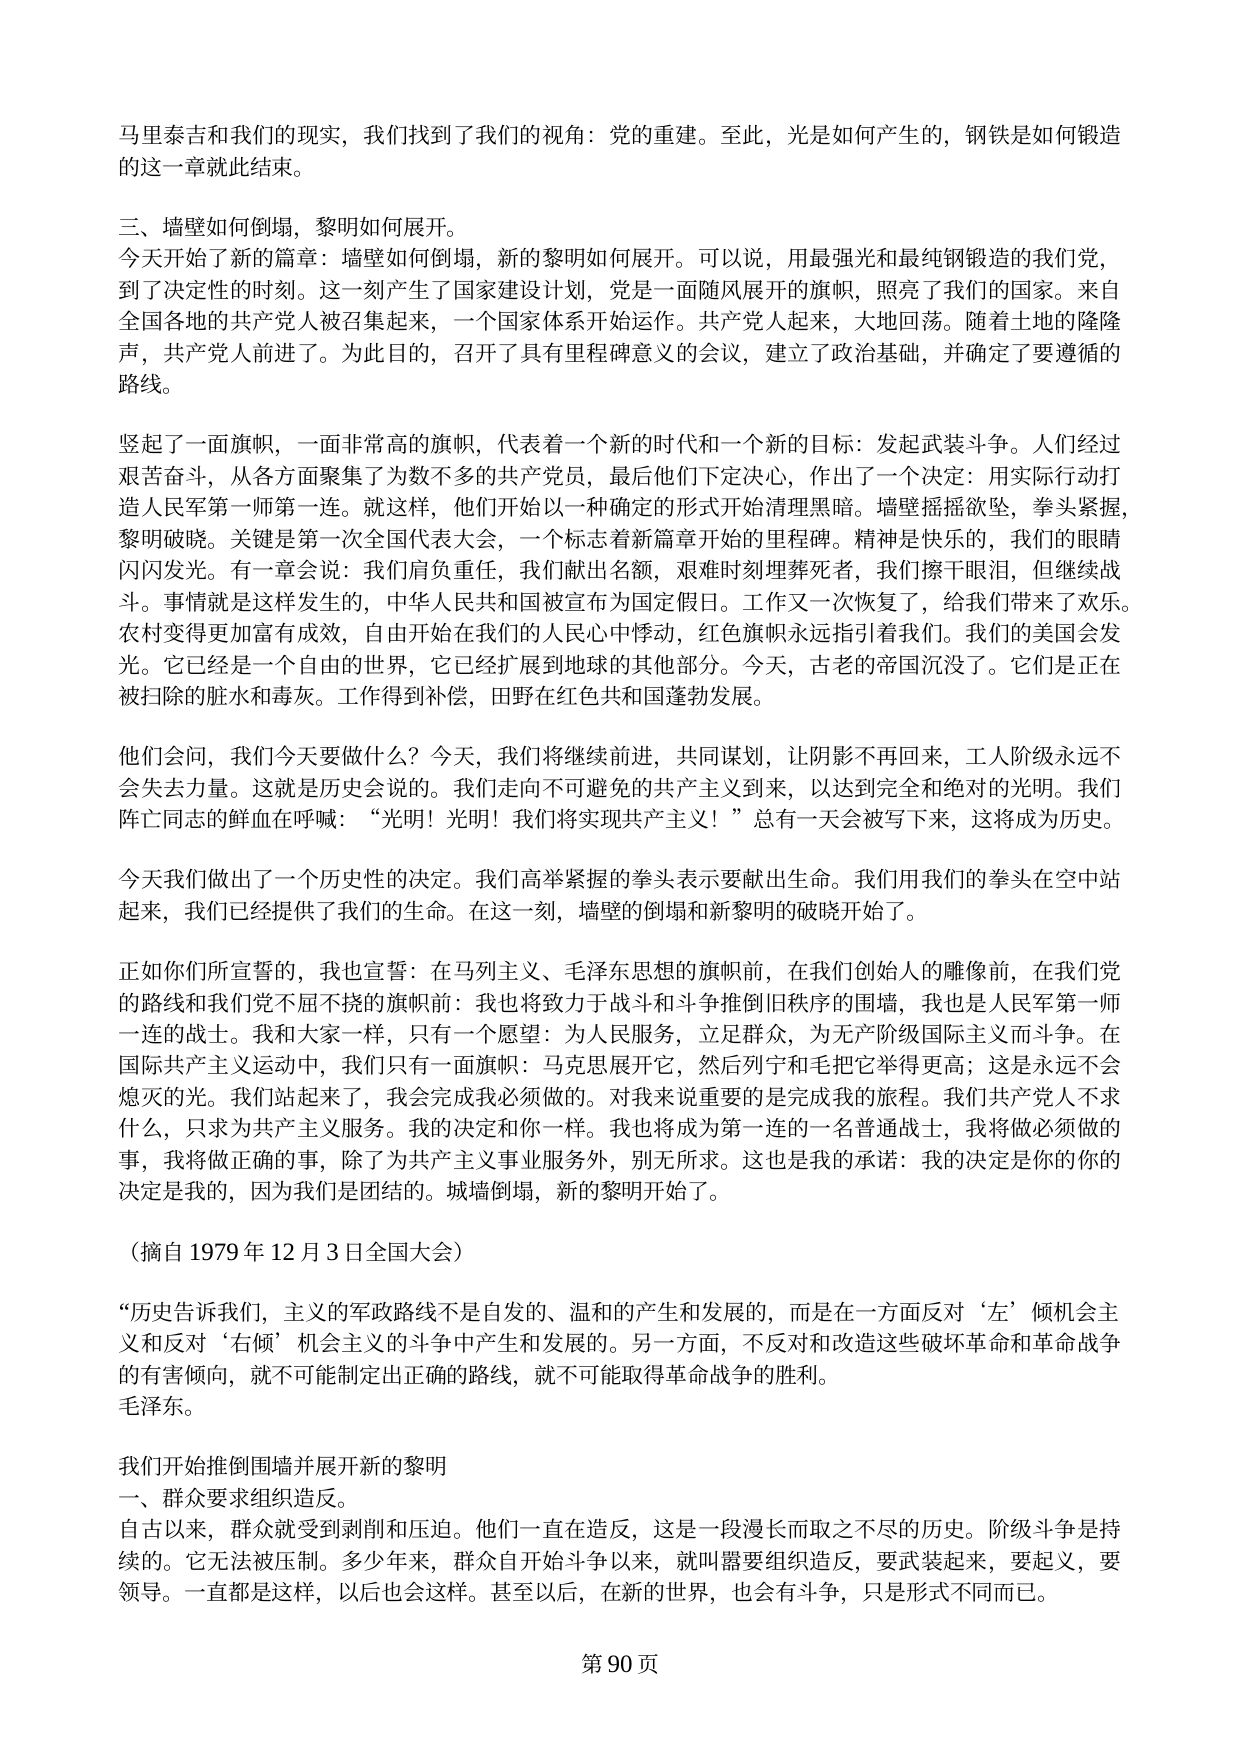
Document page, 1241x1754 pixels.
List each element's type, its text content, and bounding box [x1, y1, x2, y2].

text 毛泽东。 [118, 1389, 1122, 1421]
text 今天我们做出了一个历史性的决定。我们高举紧握的拳头表示要献出生命。我们用我们的拳头在空中站起来，我们已经提供了我们的生命。在这一刻，墙壁的倒塌和新黎明的破晓开始了。 [118, 863, 1122, 926]
text 自古以来，群众就受到剥削和压迫。他们一直在造反，这是一段漫长而取之不尽的历史。阶级斗争是持续的。它无法被压制。多少年来，群众自开始斗争以来，就叫嚣要组织造反，要武装起来，要起义，要领导。一直都是这样，以后也会这样。甚至以后，在新的世界，也会有斗争，只是形式不同而已。 [118, 1512, 1122, 1607]
text 今天开始了新的篇章：墙壁如何倒塌，新的黎明如何展开。可以说，用最强光和最纯钢锻造的我们党，到了决定性的时刻。这一刻产生了国家建设计划，党是一面随风展开的旗帜，照亮了我们的国家。来自全国各地的共产党人被召集起来，一个国家体系开始运作。共产党人起来，大地回荡。随着土地的隆隆声，共产党人前进了。为此目的，召开了具有里程碑意义的会议，建立了政治基础，并确定了要遵循的路线。 [118, 242, 1122, 399]
text 一、群众要求组织造反。 [118, 1481, 1122, 1512]
text （摘自1979年12月3日全国大会） [118, 1235, 1122, 1266]
text 竖起了一面旗帜，一面非常高的旗帜，代表着一个新的时代和一个新的目标：发起武装斗争。人们经过艰苦奋斗，从各方面聚集了为数不多的共产党员，最后他们下定决心，作出了一个决定：用实际行动打造人民军第一师第一连。就这样，他们开始以一种确定的形式开始清理黑暗。墙壁摇摇欲坠，拳头紧握，黎明破晓。关键是第一次全国代表大会，一个标志着新篇章开始的里程碑。精神是快乐的，我们的眼睛闪闪发光。有一章会说：我们肩负重任，我们献出名额，艰难时刻埋葬死者，我们擦干眼泪，但继续战斗。事情就是这样发生的，中华人民共和国被宣布为国定假日。工作又一次恢复了，给我们带来了欢乐。农村变得更加富有成效，自由开始在我们的人民心中悸动，红色旗帜永远指引着我们。我们的美国会发光。它已经是一个自由的世界，它已经扩展到地球的其他部分。今天，古老的帝国沉没了。它们是正在被扫除的脏水和毒灰。工作得到补偿，田野在红色共和国蓬勃发展。 [118, 428, 1122, 711]
text 三、墙壁如何倒塌，黎明如何展开。 [118, 210, 1122, 242]
text 正如你们所宣誓的，我也宣誓：在马列主义、毛泽东思想的旗帜前，在我们创始人的雕像前，在我们党的路线和我们党不屈不挠的旗帜前：我也将致力于战斗和斗争推倒旧秩序的围墙，我也是人民军第一师一连的战士。我和大家一样，只有一个愿望：为人民服务，立足群众，为无产阶级国际主义而斗争。在国际共产主义运动中，我们只有一面旗帜：马克思展开它，然后列宁和毛把它举得更高；这是永远不会熄灭的光。我们站起来了，我会完成我必须做的。对我来说重要的是完成我的旅程。我们共产党人不求什么，只求为共产主义服务。我的决定和你一样。我也将成为第一连的一名普通战士，我将做必须做的事，我将做正确的事，除了为共产主义事业服务外，别无所求。这也是我的承诺：我的决定是你的你的决定是我的，因为我们是团结的。城墙倒塌，新的黎明开始了。 [118, 954, 1122, 1206]
text “历史告诉我们，主义的军政路线不是自发的、温和的产生和发展的，而是在一方面反对‘左’倾机会主义和反对‘右倾’机会主义的斗争中产生和发展的。另一方面，不反对和改造这些破坏革命和革命战争的有害倾向，就不可能制定出正确的路线，就不可能取得革命战争的胜利。 [118, 1295, 1122, 1389]
text 我们开始推倒围墙并展开新的黎明 [118, 1449, 1122, 1481]
text 他们会问，我们今天要做什么？今天，我们将继续前进，共同谋划，让阴影不再回来，工人阶级永远不会失去力量。这就是历史会说的。我们走向不可避免的共产主义到来，以达到完全和绝对的光明。我们阵亡同志的鲜血在呼喊：“光明！光明！我们将实现共产主义！”总有一天会被写下来，这将成为历史。 [118, 739, 1122, 834]
text 马里泰吉和我们的现实，我们找到了我们的视角：党的重建。至此，光是如何产生的，钢铁是如何锻造的这一章就此结束。 [118, 118, 1122, 181]
